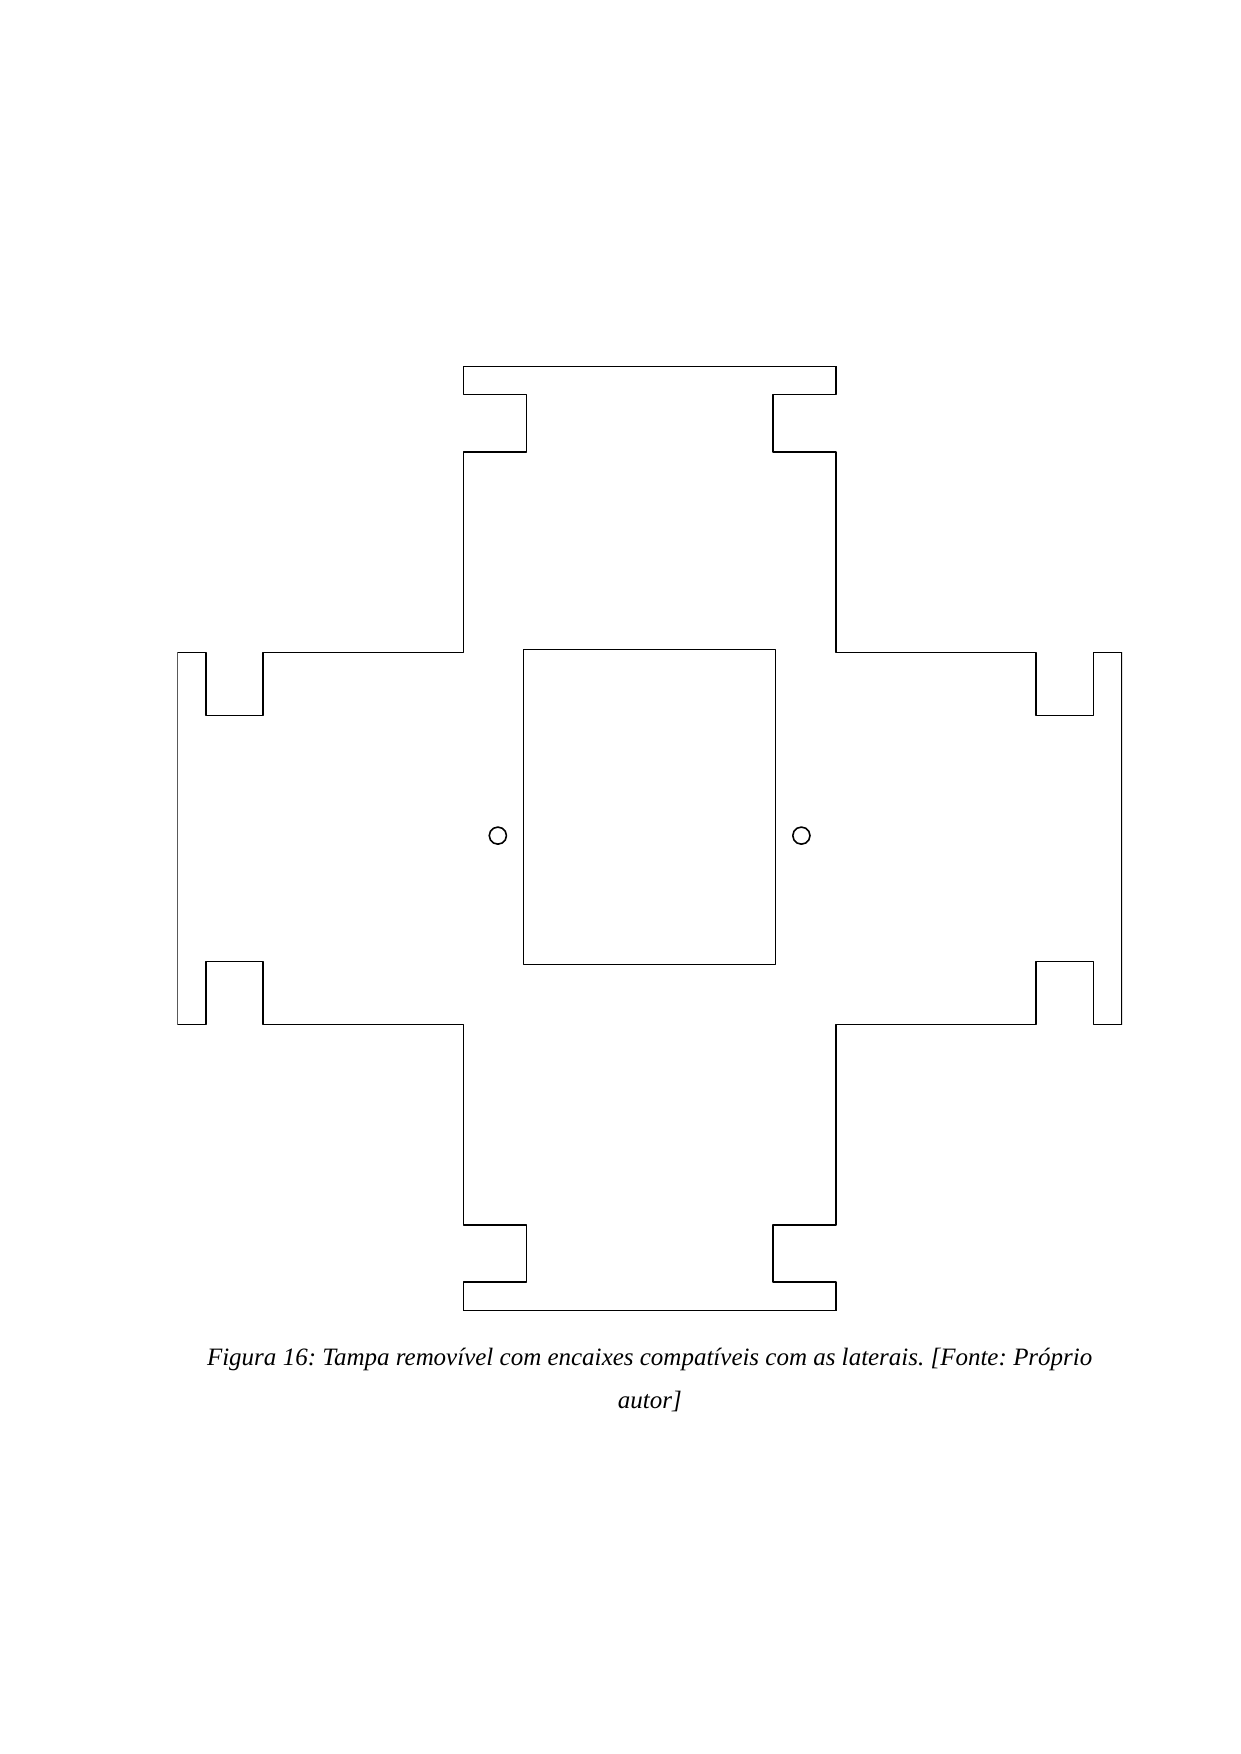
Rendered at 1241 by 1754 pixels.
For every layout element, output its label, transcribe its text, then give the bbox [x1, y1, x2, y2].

text [178, 367, 1121, 1310]
text [774, 366, 1122, 715]
text [177, 366, 526, 715]
text Figura 16: Tampa removível com encaixes compatíveis com as laterais. [Fonte: Próprio autor] [177, 962, 1122, 1413]
